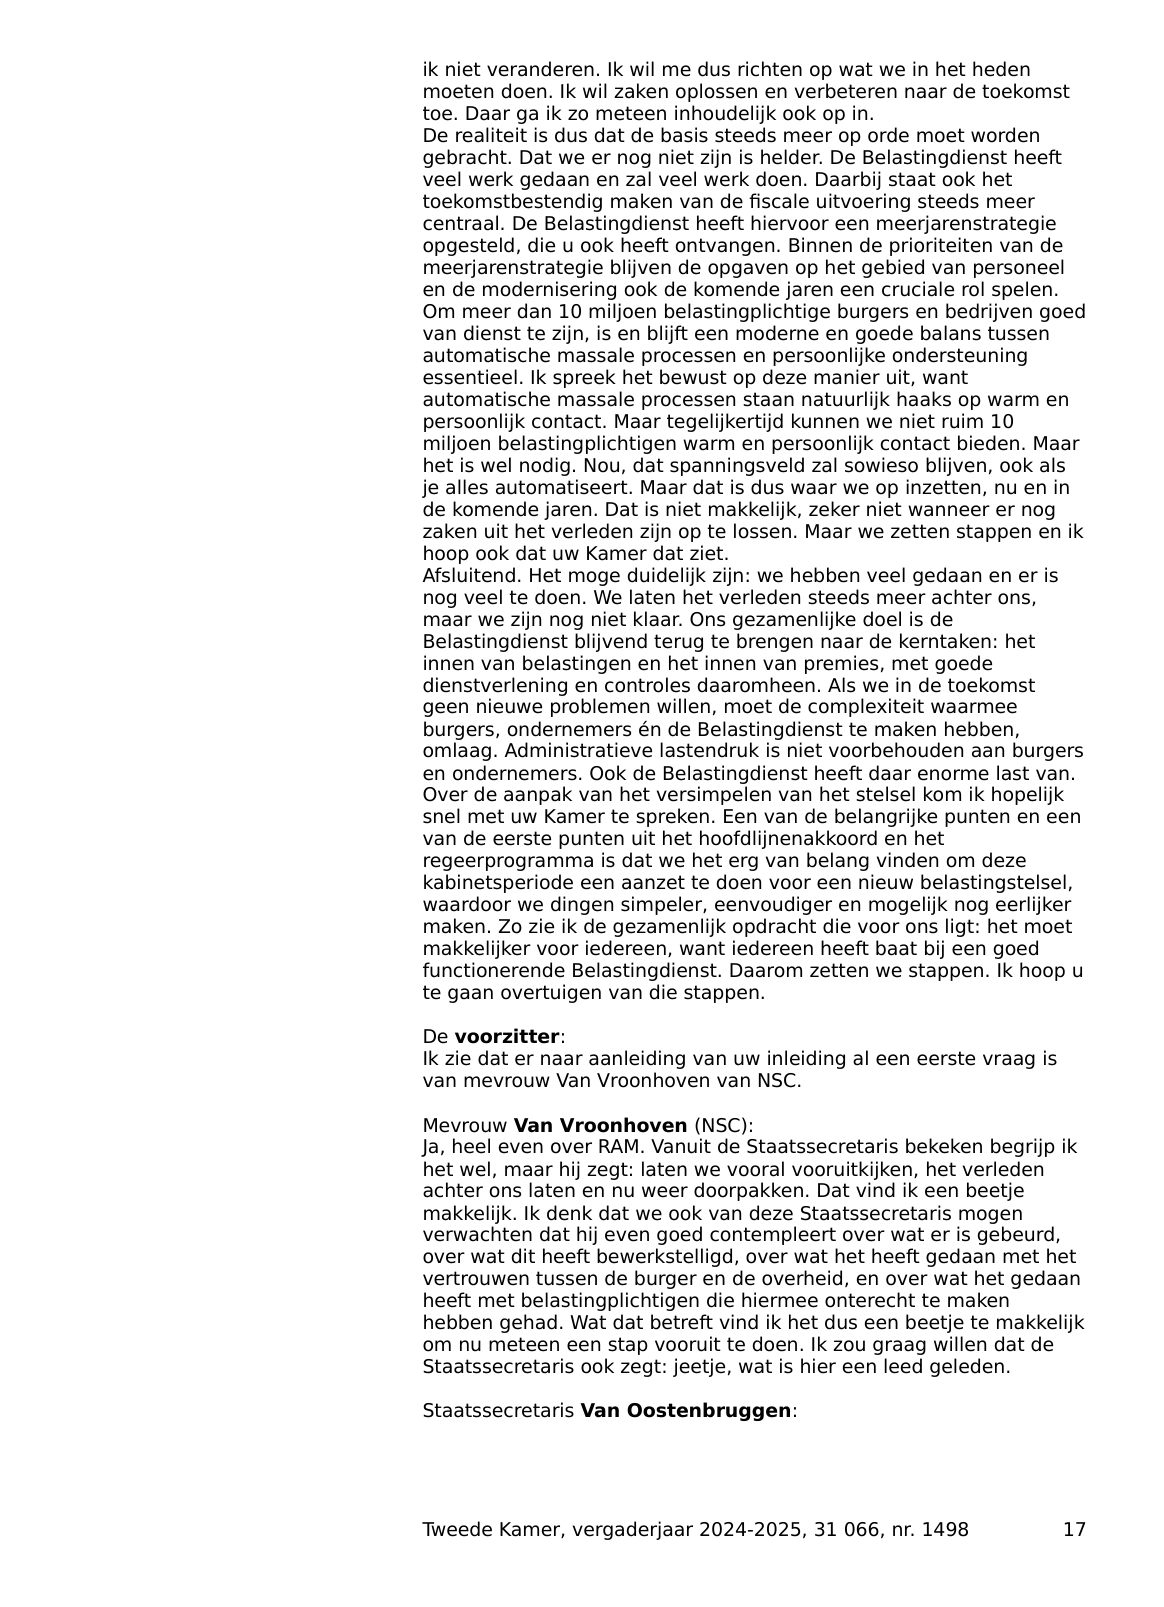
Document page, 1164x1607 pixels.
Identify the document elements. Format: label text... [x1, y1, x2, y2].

text De voorzitter: [422, 1026, 1087, 1048]
text ik niet veranderen. Ik wil me dus richten op wat we in het heden moeten doen. Ik wil zaken oplossen en verbeteren naar de toekomst toe. Daar ga ik zo meteen inhoudelijk ook op in. [422, 59, 1087, 125]
text De realiteit is dus dat de basis steeds meer op orde moet worden gebracht. Dat we er nog niet zijn is helder. De Belastingdienst heeft veel werk gedaan en zal veel werk doen. Daarbij staat ook het toekomstbestendig maken van de fiscale uitvoering steeds meer centraal. De Belastingdienst heeft hiervoor een meerjarenstrategie opgesteld, die u ook heeft ontvangen. Binnen de prioriteiten van de meerjarenstrategie blijven de opgaven op het gebied van personeel en de modernisering ook de komende jaren een cruciale rol spelen. Om meer dan 10 miljoen belastingplichtige burgers en bedrijven goed van dienst te zijn, is en blijft een moderne en goede balans tussen automatische massale processen en persoonlijke ondersteuning essentieel. Ik spreek het bewust op deze manier uit, want automatische massale processen staan natuurlijk haaks op warm en persoonlijk contact. Maar tegelijkertijd kunnen we niet ruim 10 miljoen belastingplichtigen warm en persoonlijk contact bieden. Maar het is wel nodig. Nou, dat spanningsveld zal sowieso blijven, ook als je alles automatiseert. Maar dat is dus waar we op inzetten, nu en in de komende jaren. Dat is niet makkelijk, zeker niet wanneer er nog zaken uit het verleden zijn op te lossen. Maar we zetten stappen en ik hoop ook dat uw Kamer dat ziet. [422, 125, 1087, 564]
text Mevrouw Van Vroonhoven (NSC): [422, 1114, 1087, 1136]
text Ik zie dat er naar aanleiding van uw inleiding al een eerste vraag is van mevrouw Van Vroonhoven van NSC. [422, 1048, 1087, 1092]
text Afsluitend. Het moge duidelijk zijn: we hebben veel gedaan en er is nog veel te doen. We laten het verleden steeds meer achter ons, maar we zijn nog niet klaar. Ons gezamenlijke doel is de Belastingdienst blijvend terug te brengen naar de kerntaken: het innen van belastingen en het innen van premies, met goede dienstverlening en controles daaromheen. Als we in de toekomst geen nieuwe problemen willen, moet de complexiteit waarmee burgers, ondernemers én de Belastingdienst te maken hebben, omlaag. Administratieve lastendruk is niet voorbehouden aan burgers en ondernemers. Ook de Belastingdienst heeft daar enorme last van. Over de aanpak van het versimpelen van het stelsel kom ik hopelijk snel met uw Kamer te spreken. Een van de belangrijke punten en een van de eerste punten uit het hoofdlijnenakkoord en het regeerprogramma is dat we het erg van belang vinden om deze kabinetsperiode een aanzet te doen voor een nieuw belastingstelsel, waardoor we dingen simpeler, eenvoudiger en mogelijk nog eerlijker maken. Zo zie ik de gezamenlijk opdracht die voor ons ligt: het moet makkelijker voor iedereen, want iedereen heeft baat bij een goed functionerende Belastingdienst. Daarom zetten we stappen. Ik hoop u te gaan overtuigen van die stappen. [422, 564, 1087, 1004]
text Ja, heel even over RAM. Vanuit de Staatssecretaris bekeken begrijp ik het wel, maar hij zegt: laten we vooral vooruitkijken, het verleden achter ons laten en nu weer doorpakken. Dat vind ik een beetje makkelijk. Ik denk dat we ook van deze Staatssecretaris mogen verwachten dat hij even goed contempleert over wat er is gebeurd, over wat dit heeft bewerkstelligd, over wat het heeft gedaan met het vertrouwen tussen de burger en de overheid, en over wat het gedaan heeft met belastingplichtigen die hiermee onterecht te maken hebben gehad. Wat dat betreft vind ik het dus een beetje te makkelijk om nu meteen een stap vooruit te doen. Ik zou graag willen dat de Staatssecretaris ook zegt: jeetje, wat is hier een leed geleden. [422, 1136, 1087, 1378]
text Staatssecretaris Van Oostenbruggen: [422, 1400, 1087, 1422]
